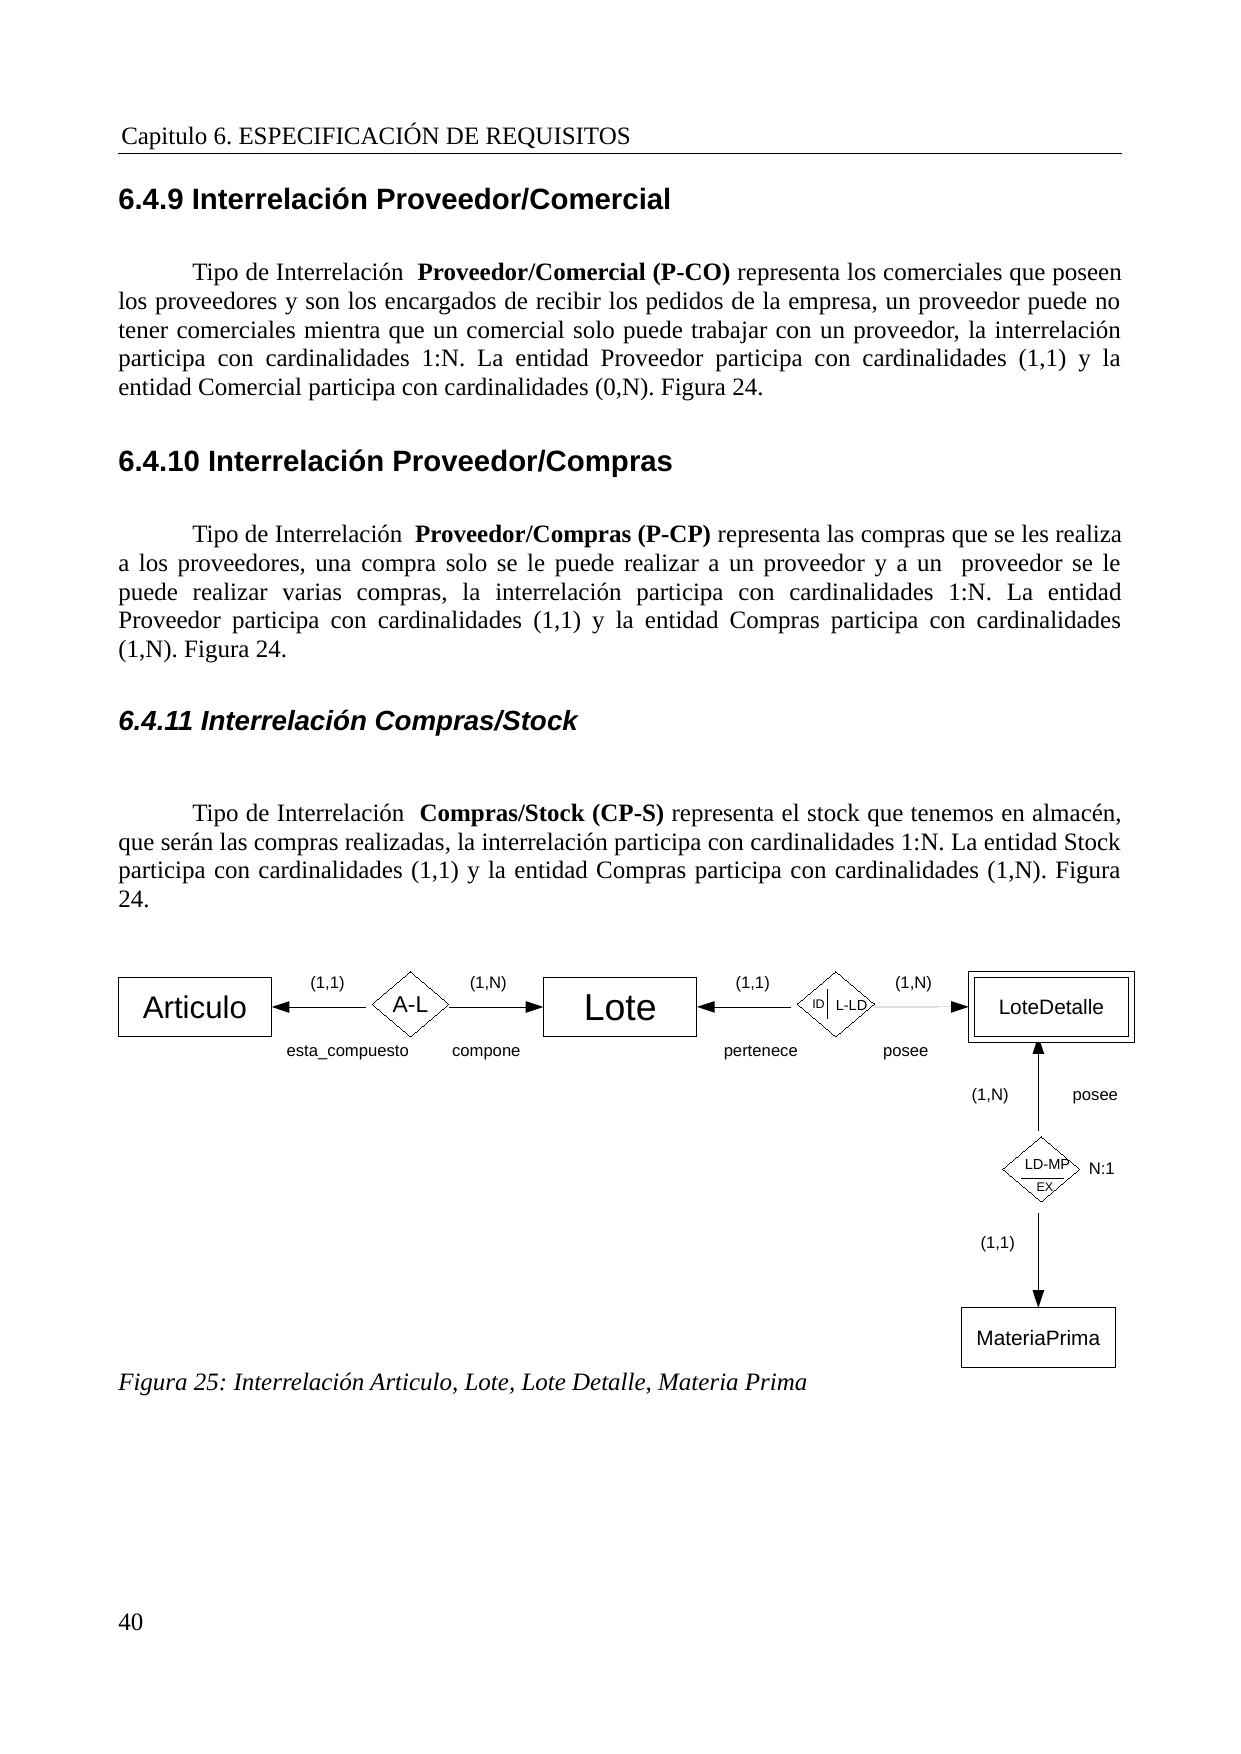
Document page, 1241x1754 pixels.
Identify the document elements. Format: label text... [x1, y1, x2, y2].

text Figura 25: Interrelación Articulo, Lote, Lote Detalle, Materia Prima [118, 978, 1134, 1396]
text Tipo de Interrelación Proveedor/Comercial (P-CO) representa los comerciales que poseen los proveedores y son los encargados de recibir los pedidos de la empresa, un proveedor puede no tener comerciales mientra que un comercial solo puede trabajar con un proveedor, la interrelación participa con cardinalidades 1:N. La entidad Proveedor participa con cardinalidades (1,1) y la entidad Comercial participa con cardinalidades (0,N). Figura 24. [118, 257, 1122, 401]
subtitle 6.4.11 Interrelación Compras/Stock [118, 704, 1122, 736]
subtitle 6.4.10 Interrelación Proveedor/Compras [118, 444, 1122, 478]
text Tipo de Interrelación Proveedor/Compras (P-CP) representa las compras que se les realiza a los proveedores, una compra solo se le puede realizar a un proveedor y a un proveedor se le puede realizar varias compras, la interrelación participa con cardinalidades 1:N. La entidad Proveedor participa con cardinalidades (1,1) y la entidad Compras participa con cardinalidades (1,N). Figura 24. [118, 519, 1122, 663]
subtitle 6.4.9 Interrelación Proveedor/Comercial [118, 182, 1122, 216]
text Tipo de Interrelación Compras/Stock (CP-S) representa el stock que tenemos en almacén, que serán las compras realizadas, la interrelación participa con cardinalidades 1:N. La entidad Stock participa con cardinalidades (1,1) y la entidad Compras participa con cardinalidades (1,N). Figura 24. [118, 798, 1122, 913]
